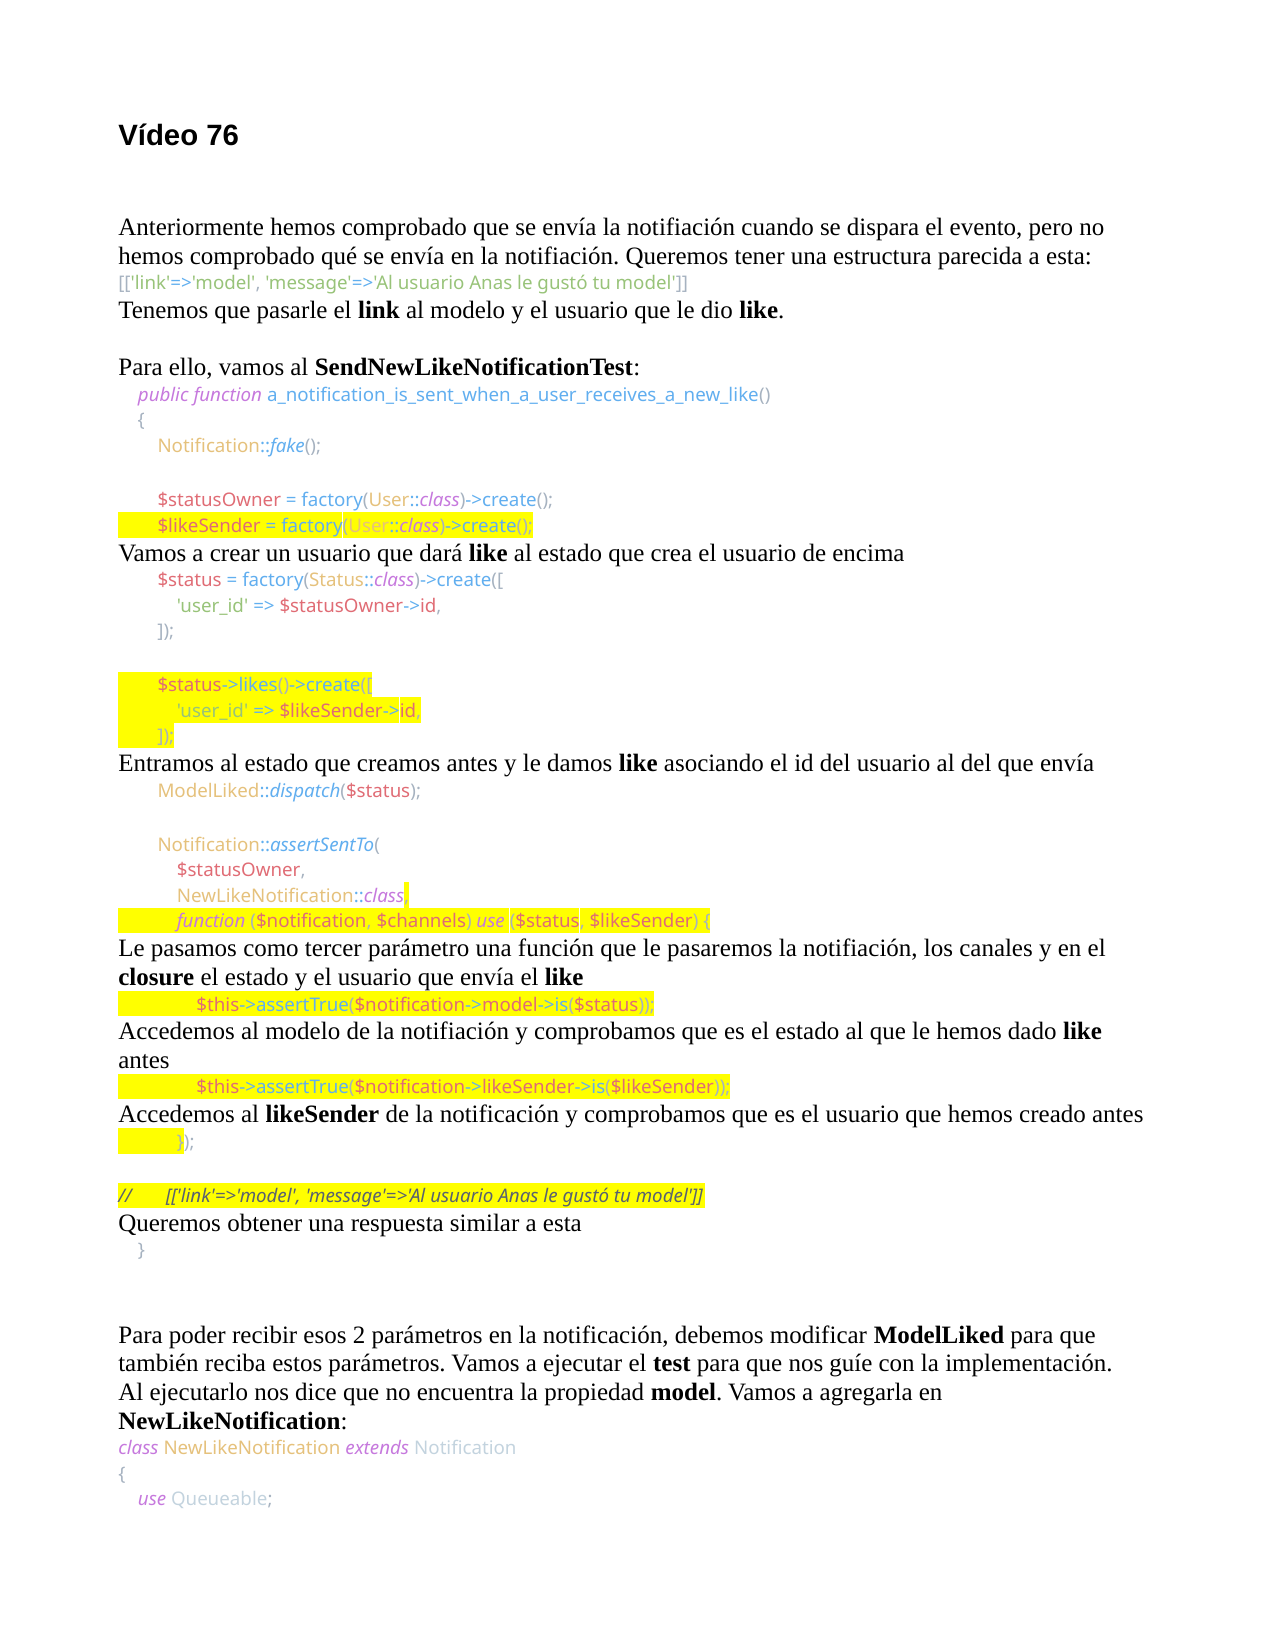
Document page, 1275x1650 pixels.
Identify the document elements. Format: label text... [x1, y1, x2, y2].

text } [118, 1237, 1157, 1262]
text $this->assertTrue($notification->model->is($status)); Accedemos al modelo de la notifiación y comprobamos que es el estado al que le hemos dado like antes [118, 991, 1157, 1074]
text class NewLikeNotification extends Notification { use Queueable; [118, 1435, 1157, 1511]
text Para poder recibir esos 2 parámetros en la notificación, debemos modificar ModelLiked para que también reciba estos parámetros. Vamos a ejecutar el test para que nos guíe con la implementación. [118, 1320, 1157, 1377]
text $this->assertTrue($notification->likeSender->is($likeSender)); Accedemos al likeSender de la notificación y comprobamos que es el usuario que hemos creado antes [118, 1074, 1157, 1128]
text Para ello, vamos al SendNewLikeNotificationTest: [118, 352, 1157, 381]
text }); // [['link'=>'model', 'message'=>'Al usuario Anas le gustó tu model']] Queremos obtener una respuesta similar a esta [118, 1128, 1157, 1237]
text Al ejecutarlo nos dice que no encuentra la propiedad model. Vamos a agregarla en NewLikeNotification: [118, 1377, 1157, 1435]
text public function a_notification_is_sent_when_a_user_receives_a_new_like() { Notification::fake(); $statusOwner = factory(User::class)->create(); $likeSender = factory(User::class)->create(); Vamos a crear un usuario que dará like al estado que crea el usuario de encima $status = factory(Status::class)->create([ 'user_id' => $statusOwner->id, ]); $status->likes()->create([ 'user_id' => $likeSender->id, ]); Entramos al estado que creamos antes y le damos like asociando el id del usuario al del que envía ModelLiked::dispatch($status); Notification::assertSentTo( $statusOwner, NewLikeNotification::class, function ($notification, $channels) use ($status, $likeSender) { Le pasamos como tercer parámetro una función que le pasaremos la notifiación, los canales y en el closure el estado y el usuario que envía el like [118, 381, 1157, 991]
text Anteriormente hemos comprobado que se envía la notifiación cuando se dispara el evento, pero no hemos comprobado qué se envía en la notifiación. Queremos tener una estructura parecida a esta: [['link'=>'model', 'message'=>'Al usuario Anas le gustó tu model']] [118, 212, 1157, 295]
subtitle Vídeo 76 [118, 118, 1157, 152]
text Tenemos que pasarle el link al modelo y el usuario que le dio like. [118, 295, 1157, 324]
